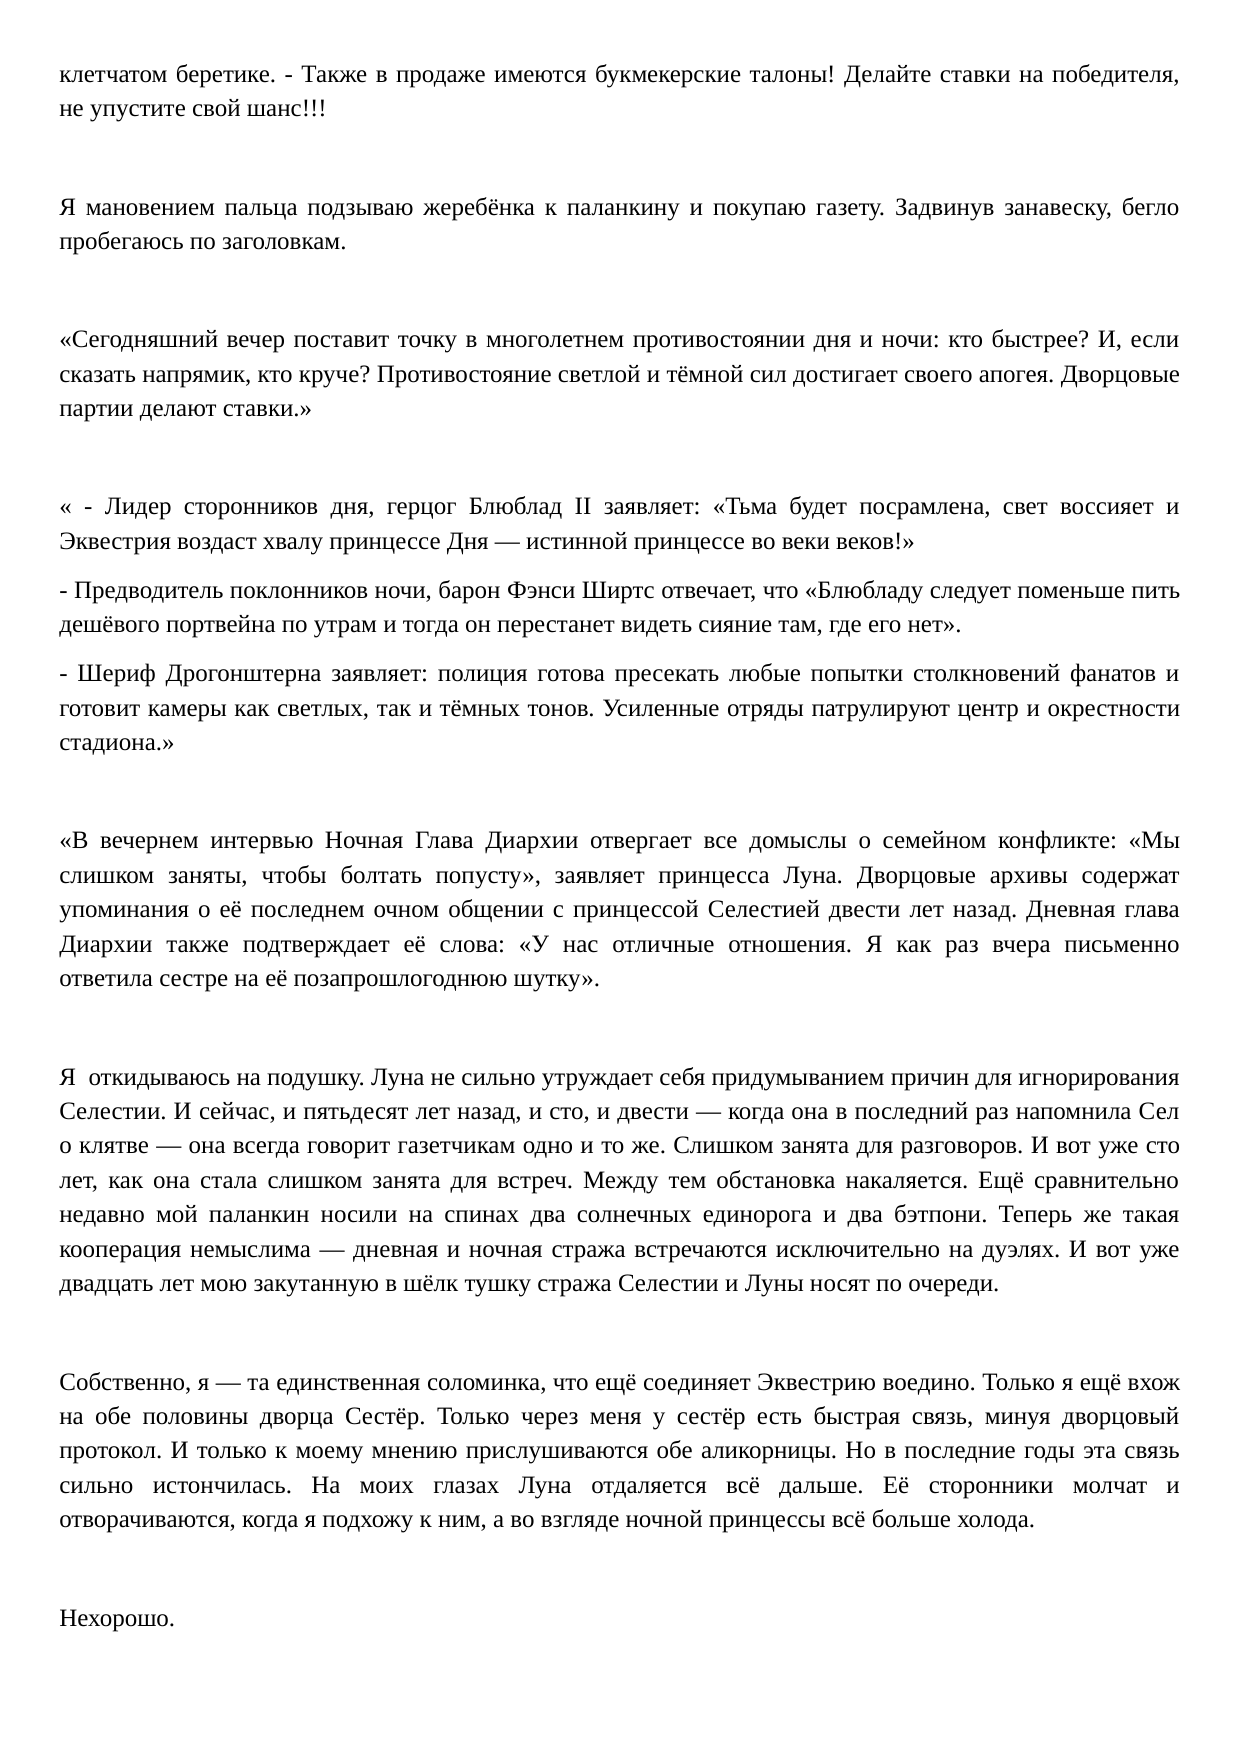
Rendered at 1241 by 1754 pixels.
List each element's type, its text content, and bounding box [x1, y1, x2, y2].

text Я мановением пальца подзываю жеребёнка к паланкину и покупаю газету. Задвинув занавеску, бегло пробегаюсь по заголовкам. [59, 192, 1181, 255]
text клетчатом беретике. - Также в продаже имеются букмекерские талоны! Делайте ставки на победителя, не упустите свой шанс!!! [59, 59, 1181, 122]
text Я откидываюсь на подушку. Луна не сильно утруждает себя придумыванием причин для игнорирования Селестии. И сейчас, и пятьдесят лет назад, и сто, и двести — когда она в последний раз напомнила Сел о клятве — она всегда говорит газетчикам одно и то же. Слишком занята для разговоров. И вот уже сто лет, как она стала слишком занята для встреч. Между тем обстановка накаляется. Ещё сравнительно недавно мой паланкин носили на спинах два солнечных единорога и два бэтпони. Теперь же такая кооперация немыслима — дневная и ночная стража встречаются исключительно на дуэлях. И вот уже двадцать лет мою закутанную в шёлк тушку стража Селестии и Луны носят по очереди. [59, 1062, 1181, 1297]
text « - Лидер сторонников дня, герцог Блюблад II заявляет: «Тьма будет посрамлена, свет воссияет и Эквестрия воздаст хвалу принцессе Дня — истинной принцессе во веки веков!» [59, 491, 1181, 554]
text «Сегодняшний вечер поставит точку в многолетнем противостоянии дня и ночи: кто быстрее? И, если сказать напрямик, кто круче? Противостояние светлой и тёмной сил достигает своего апогея. Дворцовые партии делают ставки.» [59, 324, 1181, 422]
text «В вечернем интервью Ночная Глава Диархии отвергает все домыслы о семейном конфликте: «Мы слишком заняты, чтобы болтать попусту», заявляет принцесса Луна. Дворцовые архивы содержат упоминания о её последнем очном общении с принцессой Селестией двести лет назад. Дневная глава Диархии также подтверждает её слова: «У нас отличные отношения. Я как раз вчера письменно ответила сестре на её позапрошлогоднюю шутку». [59, 826, 1181, 992]
text - Шериф Дрогонштерна заявляет: полиция готова пресекать любые попытки столкновений фанатов и готовит камеры как светлых, так и тёмных тонов. Усиленные отряды патрулируют центр и окрестности стадиона.» [59, 658, 1181, 756]
text Нехорошо. [59, 1603, 1181, 1631]
text Собственно, я — та единственная соломинка, что ещё соединяет Эквестрию воедино. Только я ещё вхож на обе половины дворца Сестёр. Только через меня у сестёр есть быстрая связь, минуя дворцовый протокол. И только к моему мнению прислушиваются обе аликорницы. Но в последние годы эта связь сильно истончилась. На моих глазах Луна отдаляется всё дальше. Её сторонники молчат и отворачиваются, когда я подхожу к ним, а во взгляде ночной принцессы всё больше холода. [59, 1367, 1181, 1533]
text - Предводитель поклонников ночи, барон Фэнси Ширтс отвечает, что «Блюбладу следует поменьше пить дешёвого портвейна по утрам и тогда он перестанет видеть сияние там, где его нет». [59, 575, 1181, 638]
